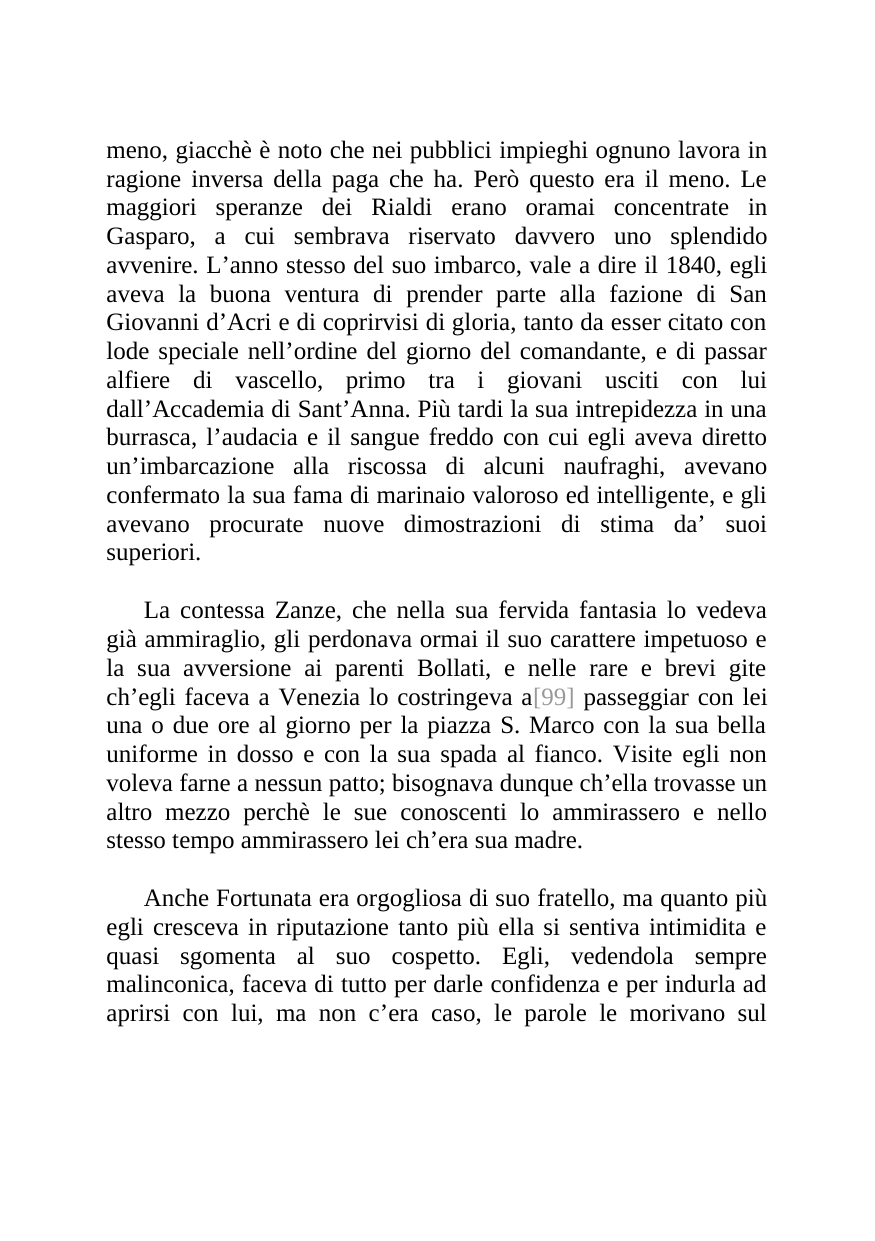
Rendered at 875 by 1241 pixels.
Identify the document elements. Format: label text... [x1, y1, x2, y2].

text meno, giacchè è noto che nei pubblici impieghi ognuno lavora in ragione inversa della paga che ha. Però questo era il meno. Le maggiori speranze dei Rialdi erano oramai concentrate in Gasparo, a cui sembrava riservato davvero uno splendido avvenire. L’anno stesso del suo imbarco, vale a dire il 1840, egli aveva la buona ventura di prender parte alla fazione di San Giovanni d’Acri e di coprirvisi di gloria, tanto da esser citato con lode speciale nell’ordine del giorno del comandante, e di passar alfiere di vascello, primo tra i giovani usciti con lui dall’Accademia di Sant’Anna. Più tardi la sua intrepidezza in una burrasca, l’audacia e il sangue freddo con cui egli aveva diretto un’imbarcazione alla riscossa di alcuni naufraghi, avevano confermato la sua fama di marinaio valoroso ed intelligente, e gli avevano procurate nuove dimostrazioni di stima da’ suoi superiori. [106, 135, 768, 566]
text Anche Fortunata era orgogliosa di suo fratello, ma quanto più egli cresceva in riputazione tanto più ella si sentiva intimidita e quasi sgomenta al suo cospetto. Egli, vedendola sempre malinconica, faceva di tutto per darle confidenza e per indurla ad aprirsi con lui, ma non c’era caso, le parole le morivano sul [106, 883, 768, 1027]
text La contessa Zanze, che nella sua fervida fantasia lo vedeva già ammiraglio, gli perdonava ormai il suo carattere impetuoso e la sua avversione ai parenti Bollati, e nelle rare e brevi gite ch’egli faceva a Venezia lo costringeva a[99] passeggiar con lei una o due ore al giorno per la piazza S. Marco con la sua bella uniforme in dosso e con la sua spada al fianco. Visite egli non voleva farne a nessun patto; bisognava dunque ch’ella trovasse un altro mezzo perchè le sue conoscenti lo ammirassero e nello stesso tempo ammirassero lei ch’era sua madre. [106, 595, 768, 854]
